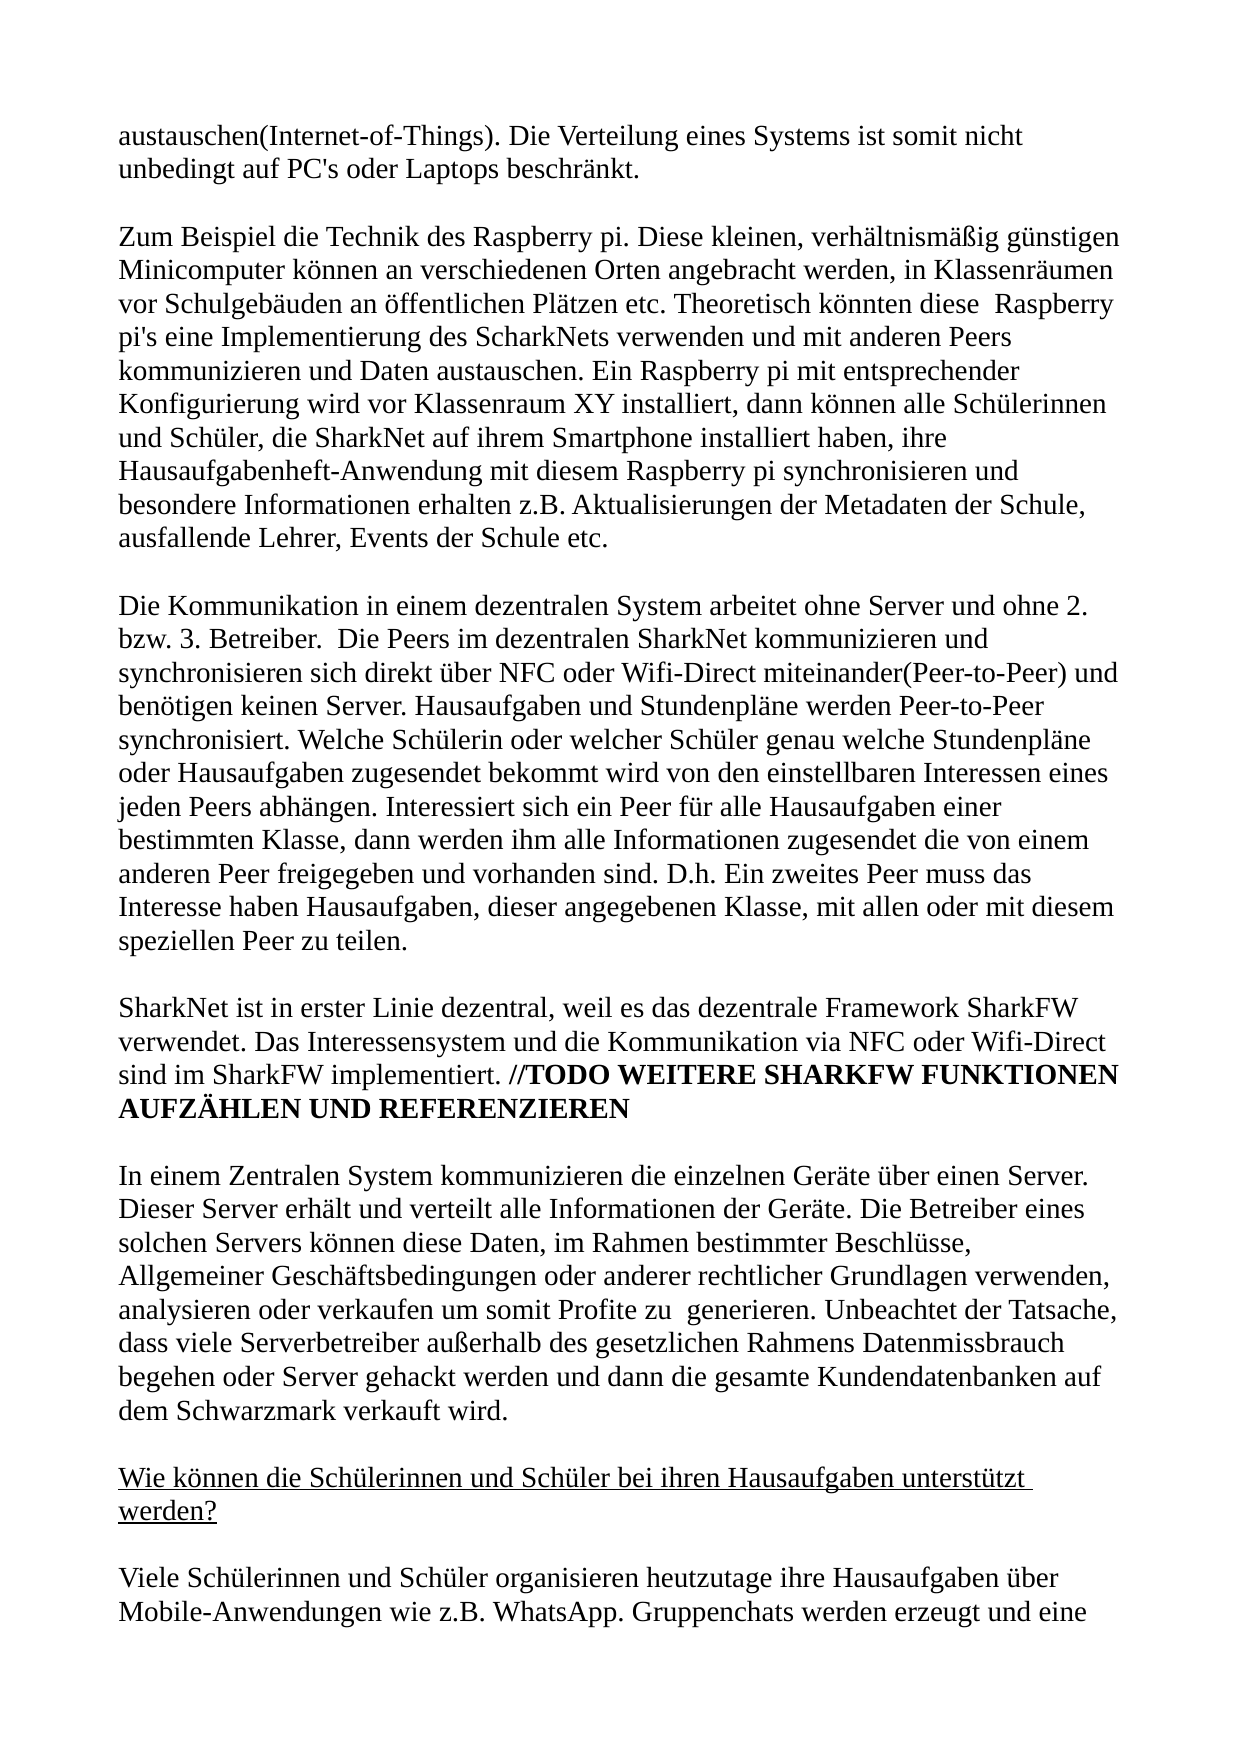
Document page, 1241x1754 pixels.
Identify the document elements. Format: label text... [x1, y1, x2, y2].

text Die Kommunikation in einem dezentralen System arbeitet ohne Server und ohne 2. bzw. 3. Betreiber. Die Peers im dezentralen SharkNet kommunizieren und synchronisieren sich direkt über NFC oder Wifi-Direct miteinander(Peer-to-Peer) und benötigen keinen Server. Hausaufgaben und Stundenpläne werden Peer-to-Peer synchronisiert. Welche Schülerin oder welcher Schüler genau welche Stundenpläne oder Hausaufgaben zugesendet bekommt wird von den einstellbaren Interessen eines jeden Peers abhängen. Interessiert sich ein Peer für alle Hausaufgaben einer bestimmten Klasse, dann werden ihm alle Informationen zugesendet die von einem anderen Peer freigegeben und vorhanden sind. D.h. Ein zweites Peer muss das Interesse haben Hausaufgaben, dieser angegebenen Klasse, mit allen oder mit diesem speziellen Peer zu teilen. [118, 588, 1122, 957]
text austauschen(Internet-of-Things). Die Verteilung eines Systems ist somit nicht unbedingt auf PC's oder Laptops beschränkt. [118, 118, 1122, 185]
text Viele Schülerinnen und Schüler organisieren heutzutage ihre Hausaufgaben über Mobile-Anwendungen wie z.B. WhatsApp. Gruppenchats werden erzeugt und eine [118, 1560, 1122, 1627]
text Wie können die Schülerinnen und Schüler bei ihren Hausaufgaben unterstützt werden? [118, 1460, 1122, 1527]
text In einem Zentralen System kommunizieren die einzelnen Geräte über einen Server. Dieser Server erhält und verteilt alle Informationen der Geräte. Die Betreiber eines solchen Servers können diese Daten, im Rahmen bestimmter Beschlüsse, Allgemeiner Geschäftsbedingungen oder anderer rechtlicher Grundlagen verwenden, analysieren oder verkaufen um somit Profite zu generieren. Unbeachtet der Tatsache, dass viele Serverbetreiber außerhalb des gesetzlichen Rahmens Datenmissbrauch begehen oder Server gehackt werden und dann die gesamte Kundendatenbanken auf dem Schwarzmark verkauft wird. [118, 1158, 1122, 1426]
text SharkNet ist in erster Linie dezentral, weil es das dezentrale Framework SharkFW verwendet. Das Interessensystem und die Kommunikation via NFC oder Wifi-Direct sind im SharkFW implementiert. //TODO WEITERE SHARKFW FUNKTIONEN AUFZÄHLEN UND REFERENZIEREN [118, 990, 1122, 1124]
text Zum Beispiel die Technik des Raspberry pi. Diese kleinen, verhältnismäßig günstigen Minicomputer können an verschiedenen Orten angebracht werden, in Klassenräumen vor Schulgebäuden an öffentlichen Plätzen etc. Theoretisch könnten diese Raspberry pi's eine Implementierung des ScharkNets verwenden und mit anderen Peers kommunizieren und Daten austauschen. Ein Raspberry pi mit entsprechender Konfigurierung wird vor Klassenraum XY installiert, dann können alle Schülerinnen und Schüler, die SharkNet auf ihrem Smartphone installiert haben, ihre Hausaufgabenheft-Anwendung mit diesem Raspberry pi synchronisieren und besondere Informationen erhalten z.B. Aktualisierungen der Metadaten der Schule, ausfallende Lehrer, Events der Schule etc. [118, 219, 1122, 554]
